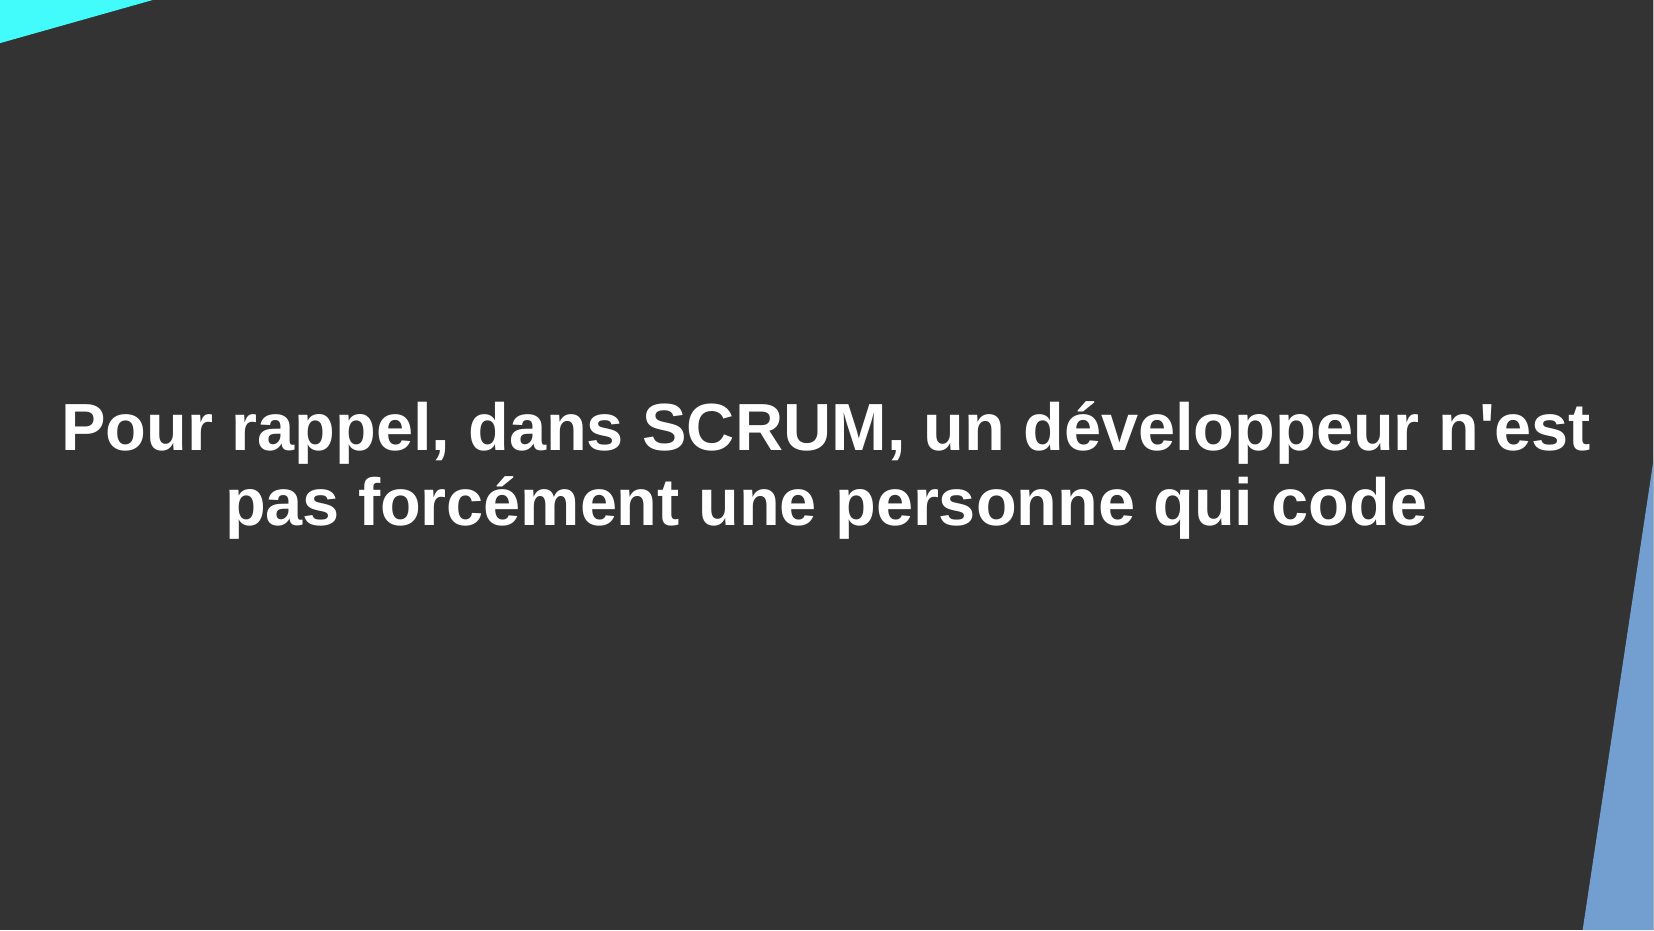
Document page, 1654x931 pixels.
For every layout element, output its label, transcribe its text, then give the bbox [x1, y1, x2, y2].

text_box [0, 0, 153, 44]
title Pour rappel, dans SCRUM, un développeur n'est pas forcément une personne qui code [31, 367, 1622, 563]
text_box [1582, 456, 1654, 931]
